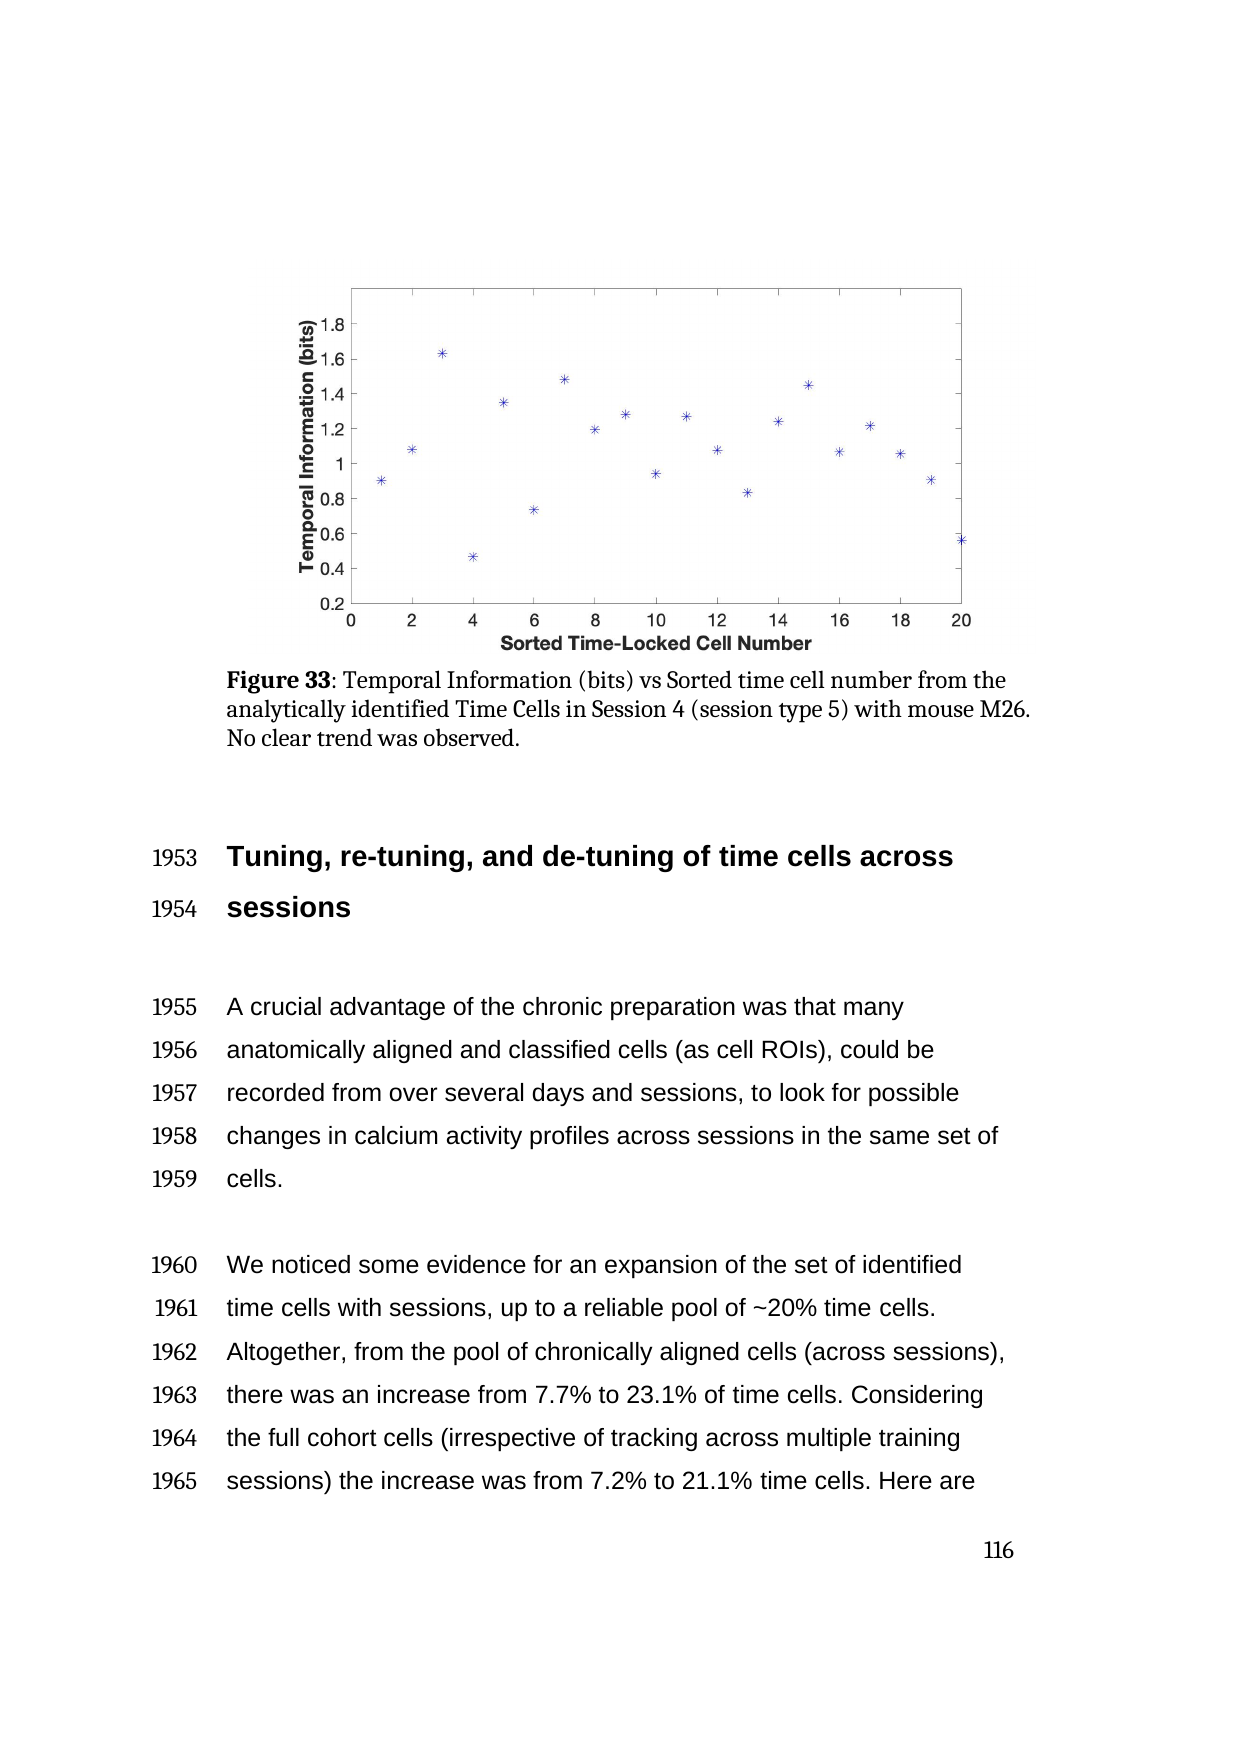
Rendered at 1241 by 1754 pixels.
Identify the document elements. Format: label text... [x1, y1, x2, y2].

text We noticed some evidence for an expansion of the set of identified time cells with sessions, up to a reliable pool of ~20% time cells. Altogether, from the pool of chronically aligned cells (across sessions), there was an increase from 7.7% to 23.1% of time cells. Considering the full cohort cells (irrespective of tracking across multiple training sessions) the increase was from 7.2% to 21.1% time cells. Here are [226, 1250, 1014, 1494]
text Figure 33: Temporal Information (bits) vs Sorted time cell number from the analytically identified Time Cells in Session 4 (session type 5) with mouse M26. No clear trend was observed. [226, 654, 1057, 753]
picture [248, 259, 1036, 654]
text A crucial advantage of the chronic preparation was that many anatomically aligned and classified cells (as cell ROIs), could be recorded from over several days and sessions, to look for possible changes in calcium activity profiles across sessions in the same set of cells. [226, 991, 1014, 1193]
subtitle Tuning, re-tuning, and de-tuning of time cells across sessions [226, 839, 1014, 923]
